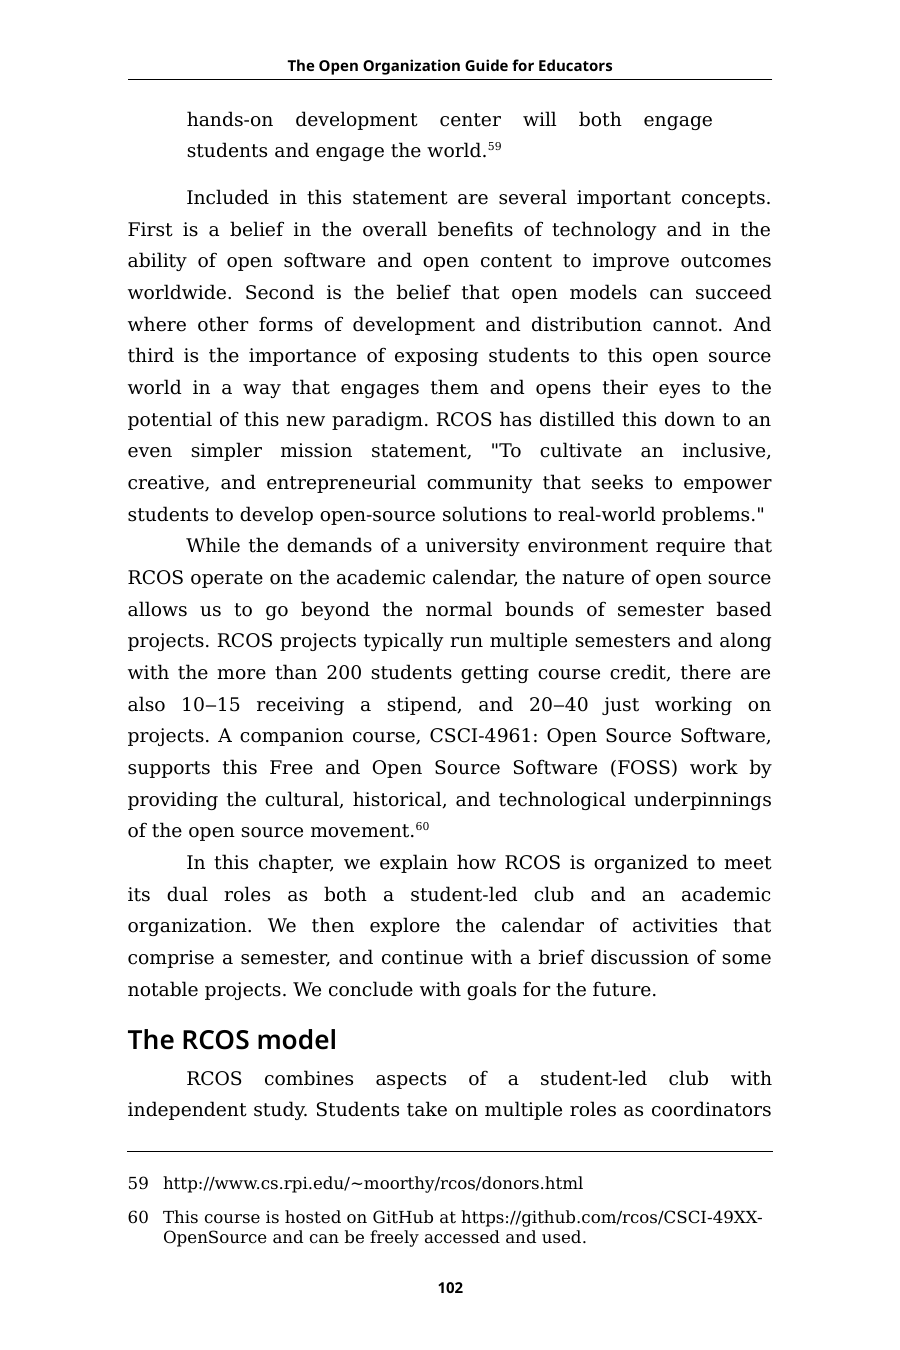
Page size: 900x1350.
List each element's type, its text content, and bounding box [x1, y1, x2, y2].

text This course is hosted on GitHub at https://github.com/rcos/CSCI-49XX-OpenSource and can be freely accessed and used. [127, 1208, 772, 1247]
subtitle The RCOS model [127, 1025, 772, 1055]
text http://www.cs.rpi.edu/~moorthy/rcos/donors.html [127, 1174, 772, 1193]
text RCOS combines aspects of a student-led club with independent study. Students take on multiple roles as coordinators [127, 1068, 772, 1121]
text While the demands of a university environment require that RCOS operate on the academic calendar, the nature of open source allows us to go beyond the normal bounds of semester based projects. RCOS projects typically run multiple semesters and along with the more than 200 students getting course credit, there are also 10‒15 receiving a stipend, and 20‒40 just working on projects. A companion course, CSCI-4961: Open Source Software, supports this Free and Open Source Software (FOSS) work by providing the cultural, historical, and technological underpinnings of the open source movement. [127, 535, 772, 842]
text Included in this statement are several important concepts. First is a belief in the overall benefits of technology and in the ability of open software and open content to improve outcomes worldwide. Second is the belief that open models can succeed where other forms of development and distribution cannot. And third is the importance of exposing students to this open source world in a way that engages them and opens their eyes to the potential of this new paradigm. RCOS has distilled this down to an even simpler mission statement, "To cultivate an inclusive, creative, and entrepreneurial community that seeks to empower students to develop open-source solutions to real-world problems." [127, 187, 772, 526]
text hands-on development center will both engage students and engage the world. [187, 109, 713, 162]
text In this chapter, we explain how RCOS is organized to meet its dual roles as both a student-led club and an academic organization. We then explore the calendar of activities that comprise a semester, and continue with a brief discussion of some notable projects. We conclude with goals for the future. [127, 852, 772, 1001]
